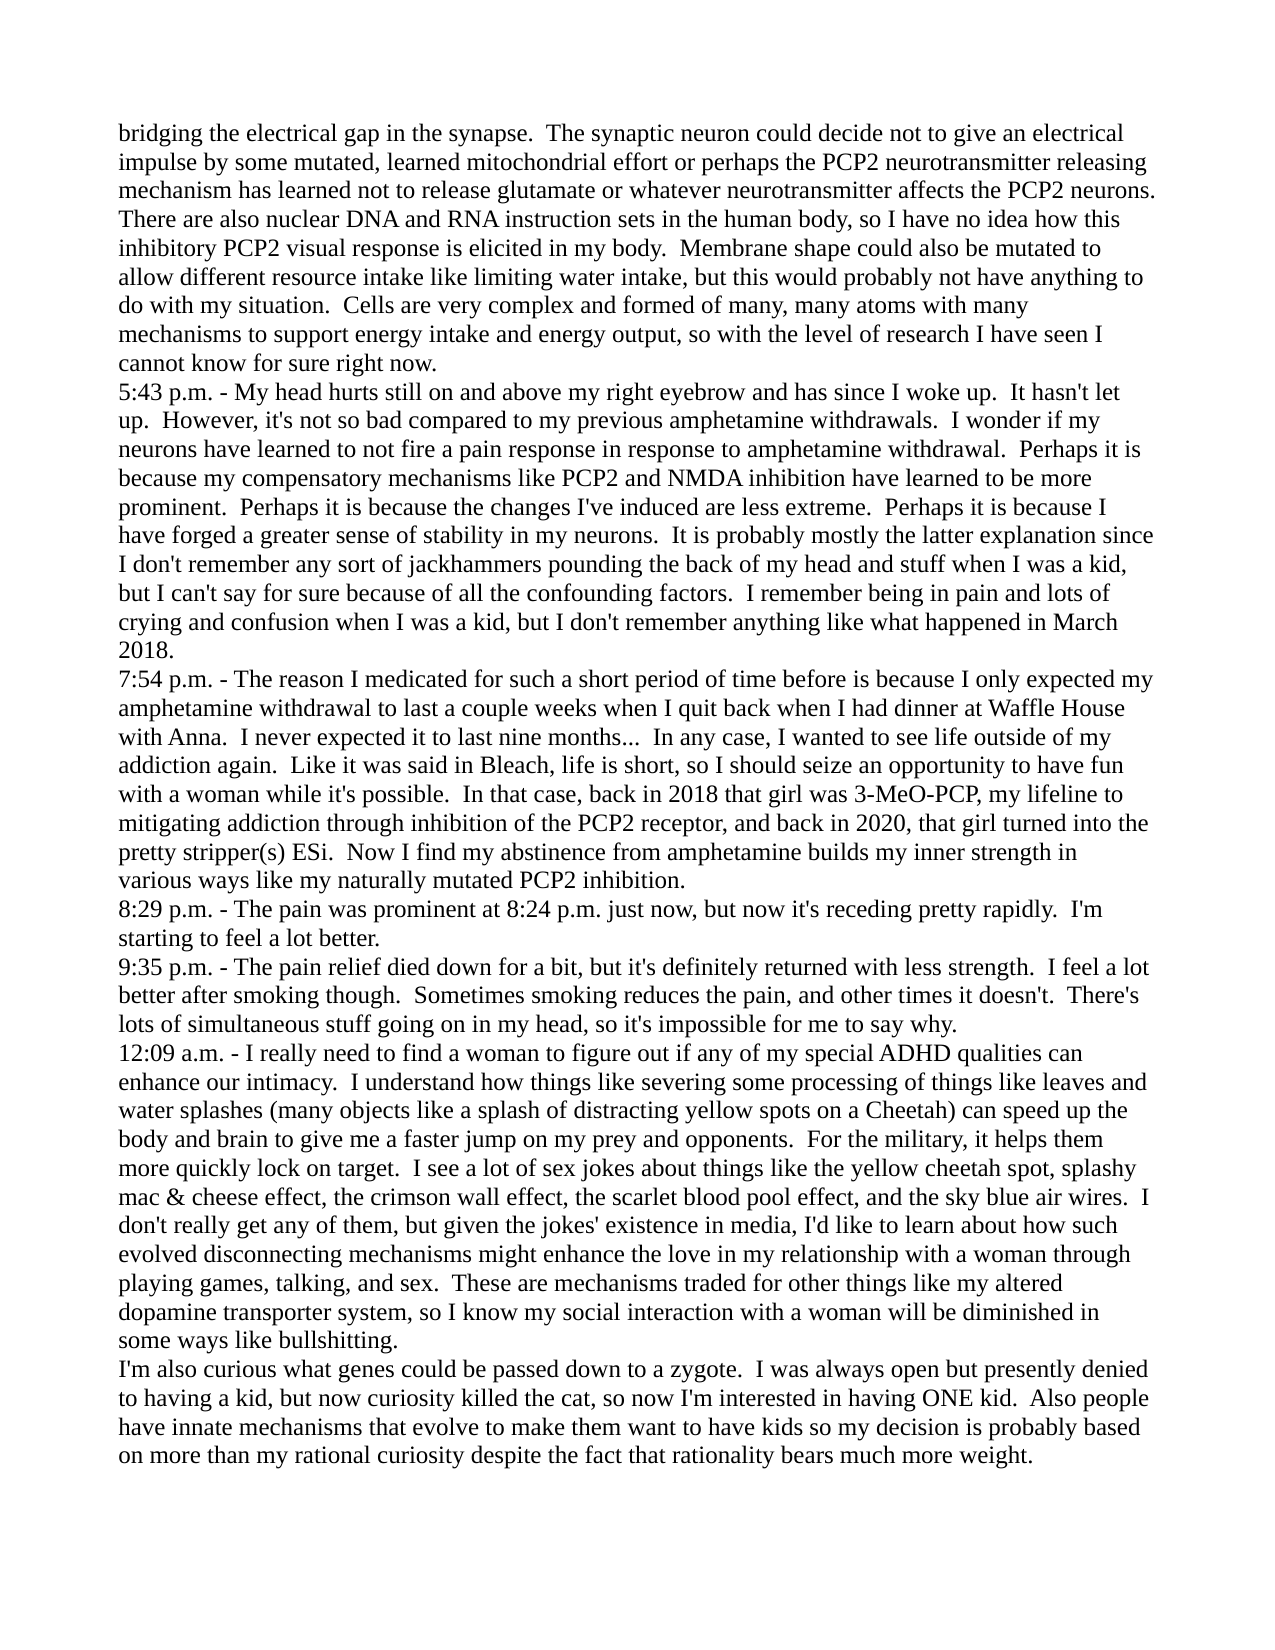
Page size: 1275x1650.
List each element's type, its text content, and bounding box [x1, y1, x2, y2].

text bridging the electrical gap in the synapse. The synaptic neuron could decide not to give an electrical impulse by some mutated, learned mitochondrial effort or perhaps the PCP2 neurotransmitter releasing mechanism has learned not to release glutamate or whatever neurotransmitter affects the PCP2 neurons. There are also nuclear DNA and RNA instruction sets in the human body, so I have no idea how this inhibitory PCP2 visual response is elicited in my body. Membrane shape could also be mutated to allow different resource intake like limiting water intake, but this would probably not have anything to do with my situation. Cells are very complex and formed of many, many atoms with many mechanisms to support energy intake and energy output, so with the level of research I have seen I cannot know for sure right now. [118, 118, 1157, 377]
text I'm also curious what genes could be passed down to a zygote. I was always open but presently denied to having a kid, but now curiosity killed the cat, so now I'm interested in having ONE kid. Also people have innate mechanisms that evolve to make them want to have kids so my decision is probably based on more than my rational curiosity despite the fact that rationality bears much more weight. [118, 1354, 1157, 1469]
text 12:09 a.m. - I really need to find a woman to figure out if any of my special ADHD qualities can enhance our intimacy. I understand how things like severing some processing of things like leaves and water splashes (many objects like a splash of distracting yellow spots on a Cheetah) can speed up the body and brain to give me a faster jump on my prey and opponents. For the military, it helps them more quickly lock on target. I see a lot of sex jokes about things like the yellow cheetah spot, splashy mac & cheese effect, the crimson wall effect, the scarlet blood pool effect, and the sky blue air wires. I don't really get any of them, but given the jokes' existence in media, I'd like to learn about how such evolved disconnecting mechanisms might enhance the love in my relationship with a woman through playing games, talking, and sex. These are mechanisms traded for other things like my altered dopamine transporter system, so I know my social interaction with a woman will be diminished in some ways like bullshitting. [118, 1038, 1157, 1354]
text 5:43 p.m. - My head hurts still on and above my right eyebrow and has since I woke up. It hasn't let up. However, it's not so bad compared to my previous amphetamine withdrawals. I wonder if my neurons have learned to not fire a pain response in response to amphetamine withdrawal. Perhaps it is because my compensatory mechanisms like PCP2 and NMDA inhibition have learned to be more prominent. Perhaps it is because the changes I've induced are less extreme. Perhaps it is because I have forged a greater sense of stability in my neurons. It is probably mostly the latter explanation since I don't remember any sort of jackhammers pounding the back of my head and stuff when I was a kid, but I can't say for sure because of all the confounding factors. I remember being in pain and lots of crying and confusion when I was a kid, but I don't remember anything like what happened in March 2018. [118, 377, 1157, 664]
text 8:29 p.m. - The pain was prominent at 8:24 p.m. just now, but now it's receding pretty rapidly. I'm starting to feel a lot better. [118, 894, 1157, 952]
text 9:35 p.m. - The pain relief died down for a bit, but it's definitely returned with less strength. I feel a lot better after smoking though. Sometimes smoking reduces the pain, and other times it doesn't. There's lots of simultaneous stuff going on in my head, so it's impossible for me to say why. [118, 952, 1157, 1038]
text 7:54 p.m. - The reason I medicated for such a short period of time before is because I only expected my amphetamine withdrawal to last a couple weeks when I quit back when I had dinner at Waffle House with Anna. I never expected it to last nine months... In any case, I wanted to see life outside of my addiction again. Like it was said in Bleach, life is short, so I should seize an opportunity to have fun with a woman while it's possible. In that case, back in 2018 that girl was 3-MeO-PCP, my lifeline to mitigating addiction through inhibition of the PCP2 receptor, and back in 2020, that girl turned into the pretty stripper(s) ESi. Now I find my abstinence from amphetamine builds my inner strength in various ways like my naturally mutated PCP2 inhibition. [118, 664, 1157, 894]
